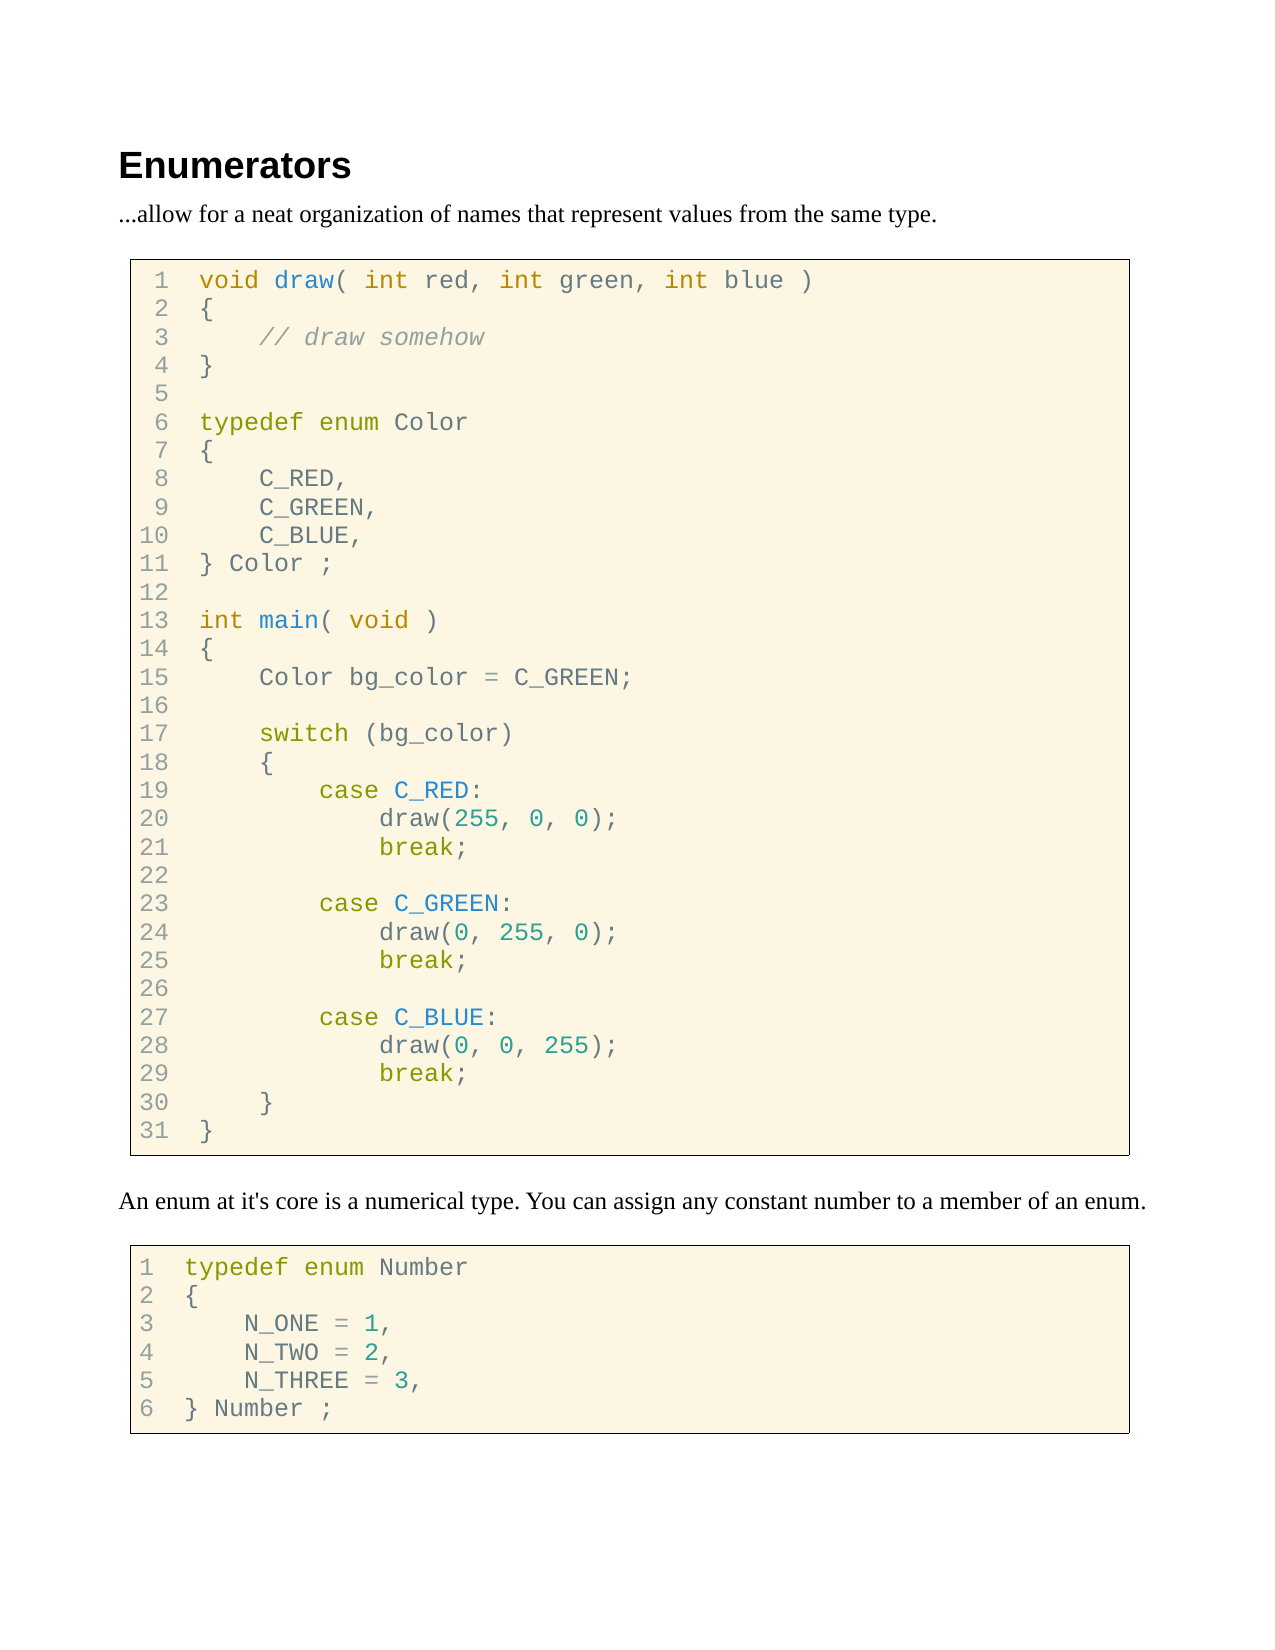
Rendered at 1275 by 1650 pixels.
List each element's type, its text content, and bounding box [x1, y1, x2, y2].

text 23 case C_GREEN: [139, 891, 1120, 919]
text 4 N_TWO = 2, [139, 1339, 1120, 1367]
text 24 draw(0, 255, 0); [139, 919, 1120, 948]
text 31 } [139, 1118, 1120, 1146]
text 5 N_THREE = 3, [139, 1367, 1120, 1396]
text 25 break; [139, 948, 1120, 976]
text 26 [139, 976, 1120, 1004]
text 2 { [139, 296, 1120, 324]
text 6 } Number ; [139, 1396, 1120, 1424]
text 13 int main( void ) [139, 608, 1120, 636]
text 6 typedef enum Color [139, 409, 1120, 438]
text 29 break; [139, 1061, 1120, 1089]
text 22 [139, 863, 1120, 891]
text 28 draw(0, 0, 255); [139, 1033, 1120, 1061]
text 30 } [139, 1089, 1120, 1118]
text 10 C_BLUE, [139, 523, 1120, 551]
text 21 break; [139, 834, 1120, 863]
subtitle Enumerators [118, 143, 1157, 187]
text 19 case C_RED: [139, 778, 1120, 806]
text ...allow for a neat organization of names that represent values from the same type. [118, 199, 1157, 228]
text 20 draw(255, 0, 0); [139, 806, 1120, 834]
text 17 switch (bg_color) [139, 721, 1120, 749]
text 5 [139, 381, 1120, 409]
text 1 typedef enum Number [139, 1254, 1120, 1282]
text 3 N_ONE = 1, [139, 1311, 1120, 1339]
text 12 [139, 579, 1120, 608]
text 11 } Color ; [139, 551, 1120, 579]
text 18 { [139, 749, 1120, 778]
text 7 { [139, 438, 1120, 466]
text 16 [139, 693, 1120, 721]
text 4 } [139, 353, 1120, 381]
text 15 Color bg_color = C_GREEN; [139, 664, 1120, 693]
text An enum at it's core is a numerical type. You can assign any constant number to a member of an enum. [118, 1186, 1157, 1214]
text 3 // draw somehow [139, 324, 1120, 353]
text 9 C_GREEN, [139, 494, 1120, 523]
text 27 case C_BLUE: [139, 1004, 1120, 1033]
text 8 C_RED, [139, 466, 1120, 494]
text 1 void draw( int red, int green, int blue ) [139, 268, 1120, 296]
text 2 { [139, 1282, 1120, 1311]
text 14 { [139, 636, 1120, 664]
